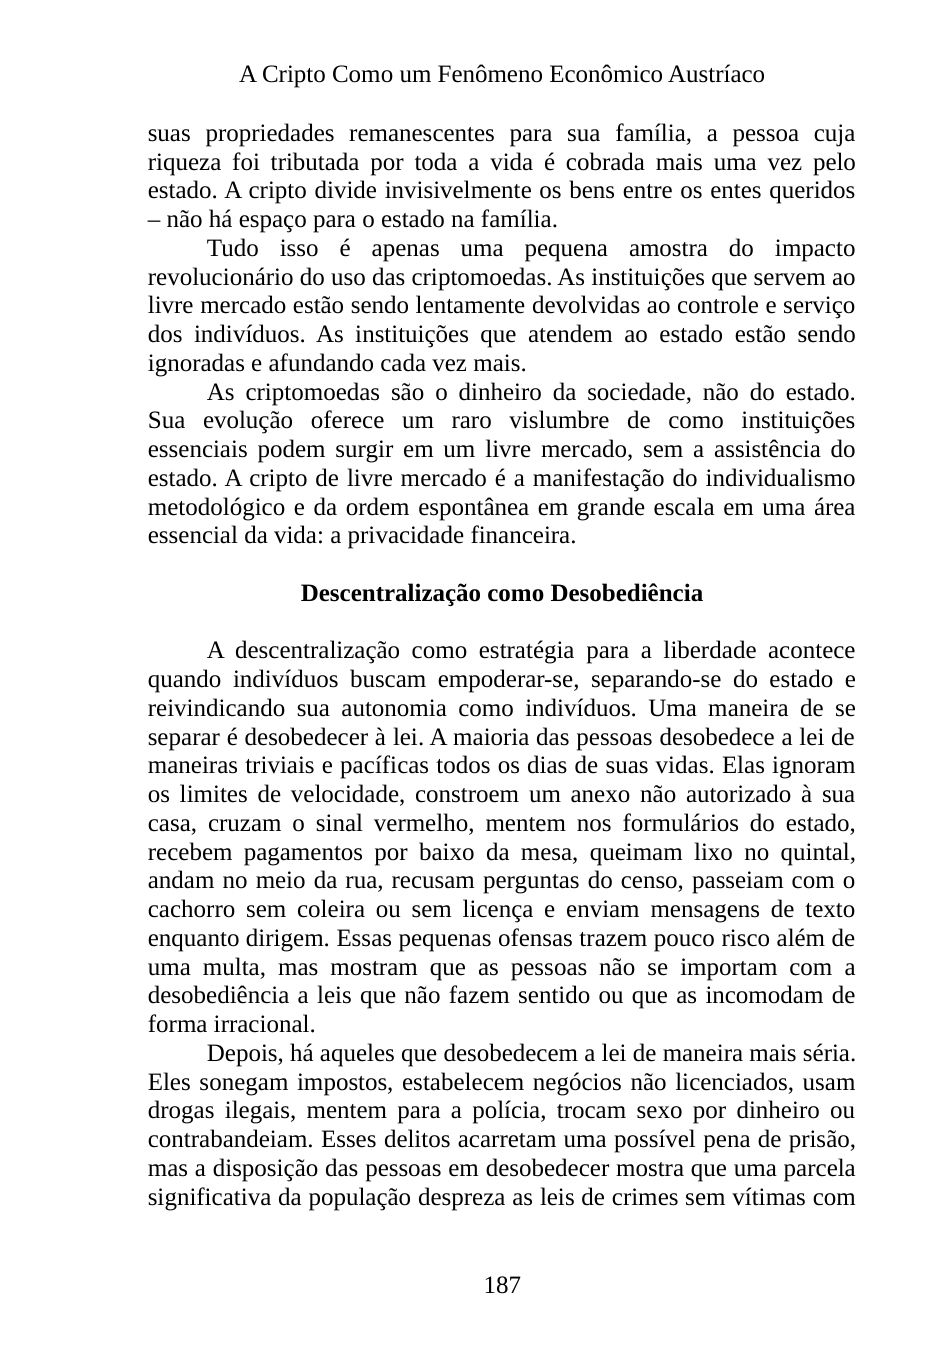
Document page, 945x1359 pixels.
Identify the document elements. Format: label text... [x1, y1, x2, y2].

text Depois, há aqueles que desobedecem a lei de maneira mais séria. Eles sonegam impostos, estabelecem negócios não licenciados, usam drogas ilegais, mentem para a polícia, trocam sexo por dinheiro ou contrabandeiam. Esses delitos acarretam uma possível pena de prisão, mas a disposição das pessoas em desobedecer mostra que uma parcela significativa da população despreza as leis de crimes sem vítimas com [148, 1038, 856, 1211]
text A descentralização como estratégia para a liberdade acontece quando indivíduos buscam empoderar-se, separando-se do estado e reivindicando sua autonomia como indivíduos. Uma maneira de se separar é desobedecer à lei. A maioria das pessoas desobedece a lei de maneiras triviais e pacíficas todos os dias de suas vidas. Elas ignoram os limites de velocidade, constroem um anexo não autorizado à sua casa, cruzam o sinal vermelho, mentem nos formulários do estado, recebem pagamentos por baixo da mesa, queimam lixo no quintal, andam no meio da rua, recusam perguntas do censo, passeiam com o cachorro sem coleira ou sem licença e enviam mensagens de texto enquanto dirigem. Essas pequenas ofensas trazem pouco risco além de uma multa, mas mostram que as pessoas não se importam com a desobediência a leis que não fazem sentido ou que as incomodam de forma irracional. [148, 636, 856, 1038]
text suas propriedades remanescentes para sua família, a pessoa cuja riqueza foi tributada por toda a vida é cobrada mais uma vez pelo estado. A cripto divide invisivelmente os bens entre os entes queridos – não há espaço para o estado na família. [148, 118, 856, 233]
text As criptomoedas são o dinheiro da sociedade, não do estado. Sua evolução oferece um raro vislumbre de como instituições essenciais podem surgir em um livre mercado, sem a assistência do estado. A cripto de livre mercado é a manifestação do individualismo metodológico e da ordem espontânea em grande escala em uma área essencial da vida: a privacidade financeira. [148, 377, 856, 549]
text Tudo isso é apenas uma pequena amostra do impacto revolucionário do uso das criptomoedas. As instituições que servem ao livre mercado estão sendo lentamente devolvidas ao controle e serviço dos indivíduos. As instituições que atendem ao estado estão sendo ignoradas e afundando cada vez mais. [148, 233, 856, 377]
subtitle Descentralização como Desobediência [148, 578, 856, 607]
